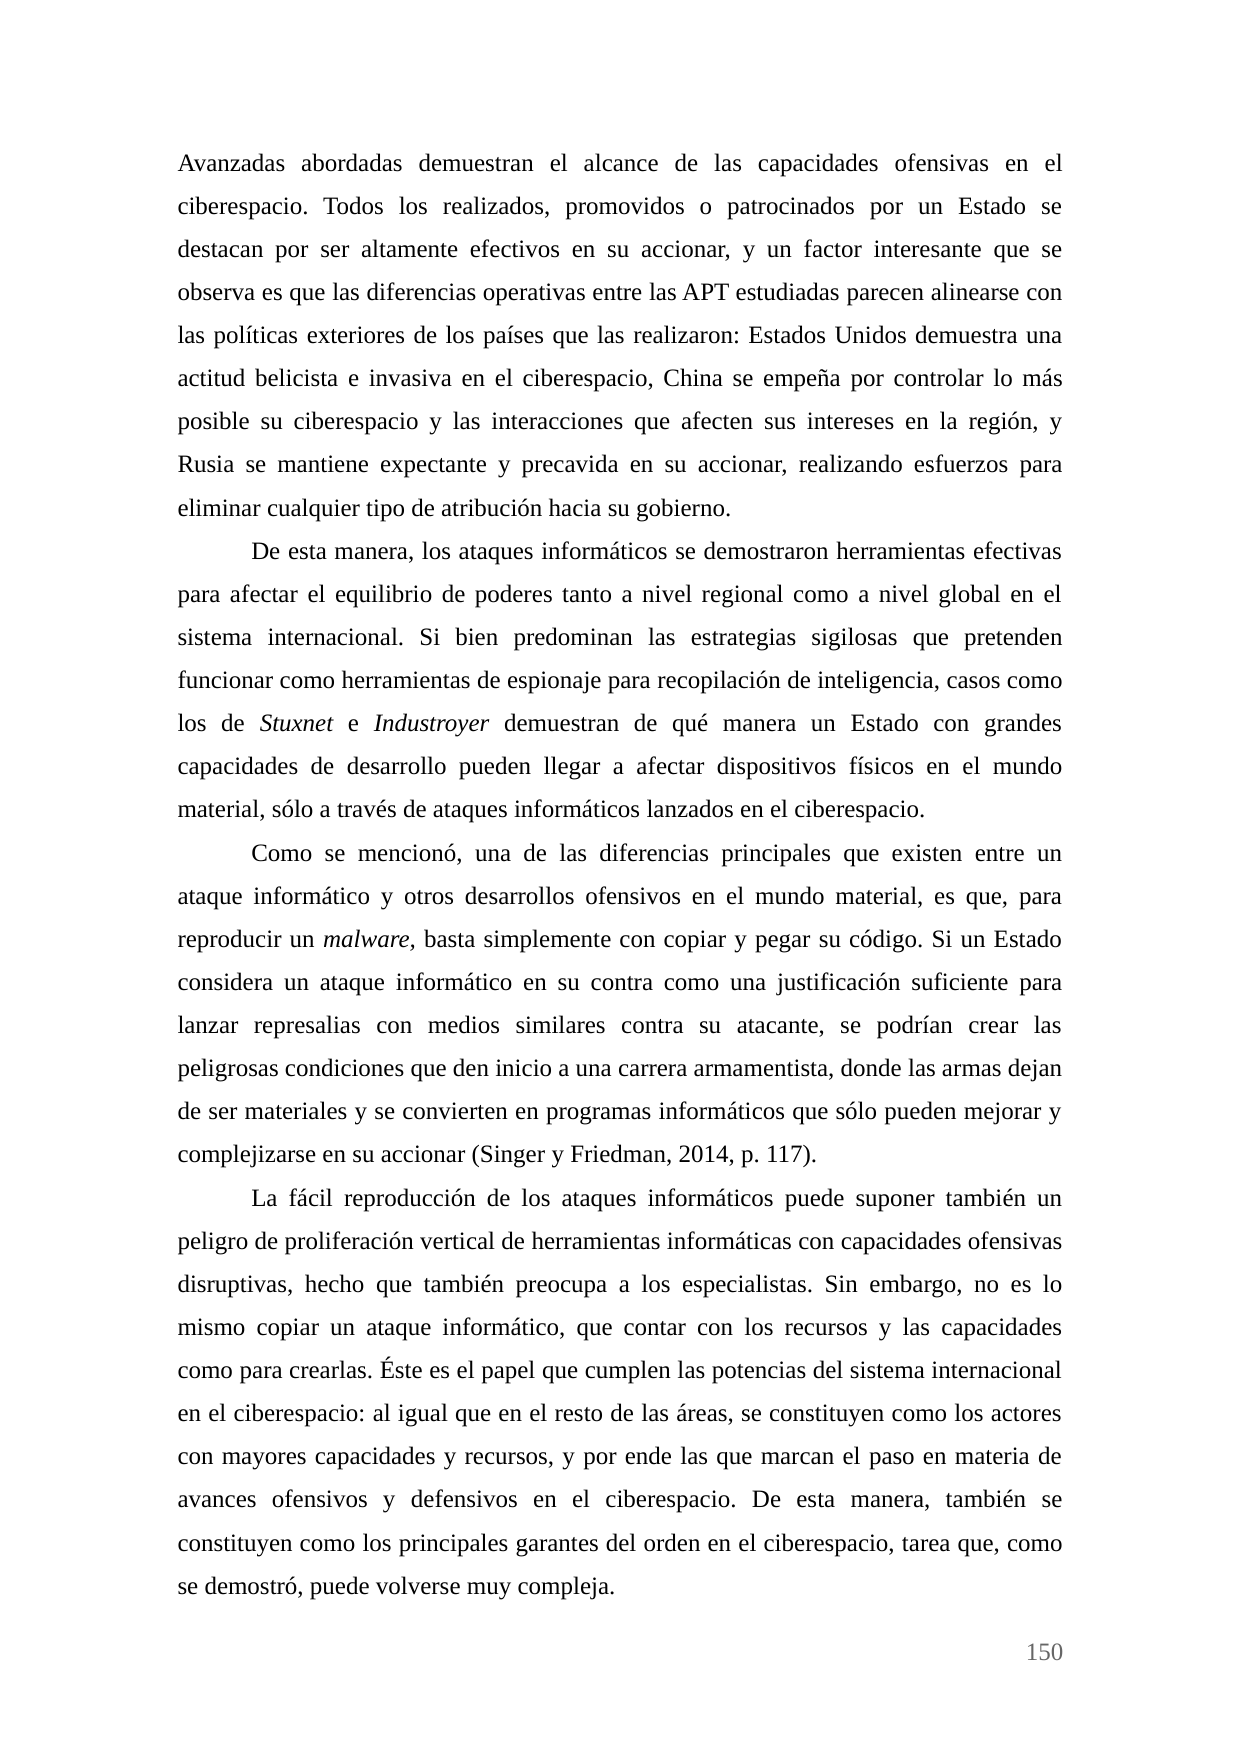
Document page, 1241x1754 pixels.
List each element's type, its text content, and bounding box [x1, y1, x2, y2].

text Como se mencionó, una de las diferencias principales que existen entre un ataque informático y otros desarrollos ofensivos en el mundo material, es que, para reproducir un malware, basta simplemente con copiar y pegar su código. Si un Estado considera un ataque informático en su contra como una justificación suficiente para lanzar represalias con medios similares contra su atacante, se podrían crear las peligrosas condiciones que den inicio a una carrera armamentista, donde las armas dejan de ser materiales y se convierten en programas informáticos que sólo pueden mejorar y complejizarse en su accionar (Singer y Friedman, 2014, p. 117). [177, 838, 1063, 1168]
text La fácil reproducción de los ataques informáticos puede suponer también un peligro de proliferación vertical de herramientas informáticas con capacidades ofensivas disruptivas, hecho que también preocupa a los especialistas. Sin embargo, no es lo mismo copiar un ataque informático, que contar con los recursos y las capacidades como para crearlas. Éste es el papel que cumplen las potencias del sistema internacional en el ciberespacio: al igual que en el resto de las áreas, se constituyen como los actores con mayores capacidades y recursos, y por ende las que marcan el paso en materia de avances ofensivos y defensivos en el ciberespacio. De esta manera, también se constituyen como los principales garantes del orden en el ciberespacio, tarea que, como se demostró, puede volverse muy compleja. [177, 1183, 1063, 1599]
text De esta manera, los ataques informáticos se demostraron herramientas efectivas para afectar el equilibrio de poderes tanto a nivel regional como a nivel global en el sistema internacional. Si bien predominan las estrategias sigilosas que pretenden funcionar como herramientas de espionaje para recopilación de inteligencia, casos como los de Stuxnet e Industroyer demuestran de qué manera un Estado con grandes capacidades de desarrollo pueden llegar a afectar dispositivos físicos en el mundo material, sólo a través de ataques informáticos lanzados en el ciberespacio. [177, 536, 1063, 823]
text Avanzadas abordadas demuestran el alcance de las capacidades ofensivas en el ciberespacio. Todos los realizados, promovidos o patrocinados por un Estado se destacan por ser altamente efectivos en su accionar, y un factor interesante que se observa es que las diferencias operativas entre las APT estudiadas parecen alinearse con las políticas exteriores de los países que las realizaron: Estados Unidos demuestra una actitud belicista e invasiva en el ciberespacio, China se empeña por controlar lo más posible su ciberespacio y las interacciones que afecten sus intereses en la región, y Rusia se mantiene expectante y precavida en su accionar, realizando esfuerzos para eliminar cualquier tipo de atribución hacia su gobierno. [177, 148, 1063, 521]
